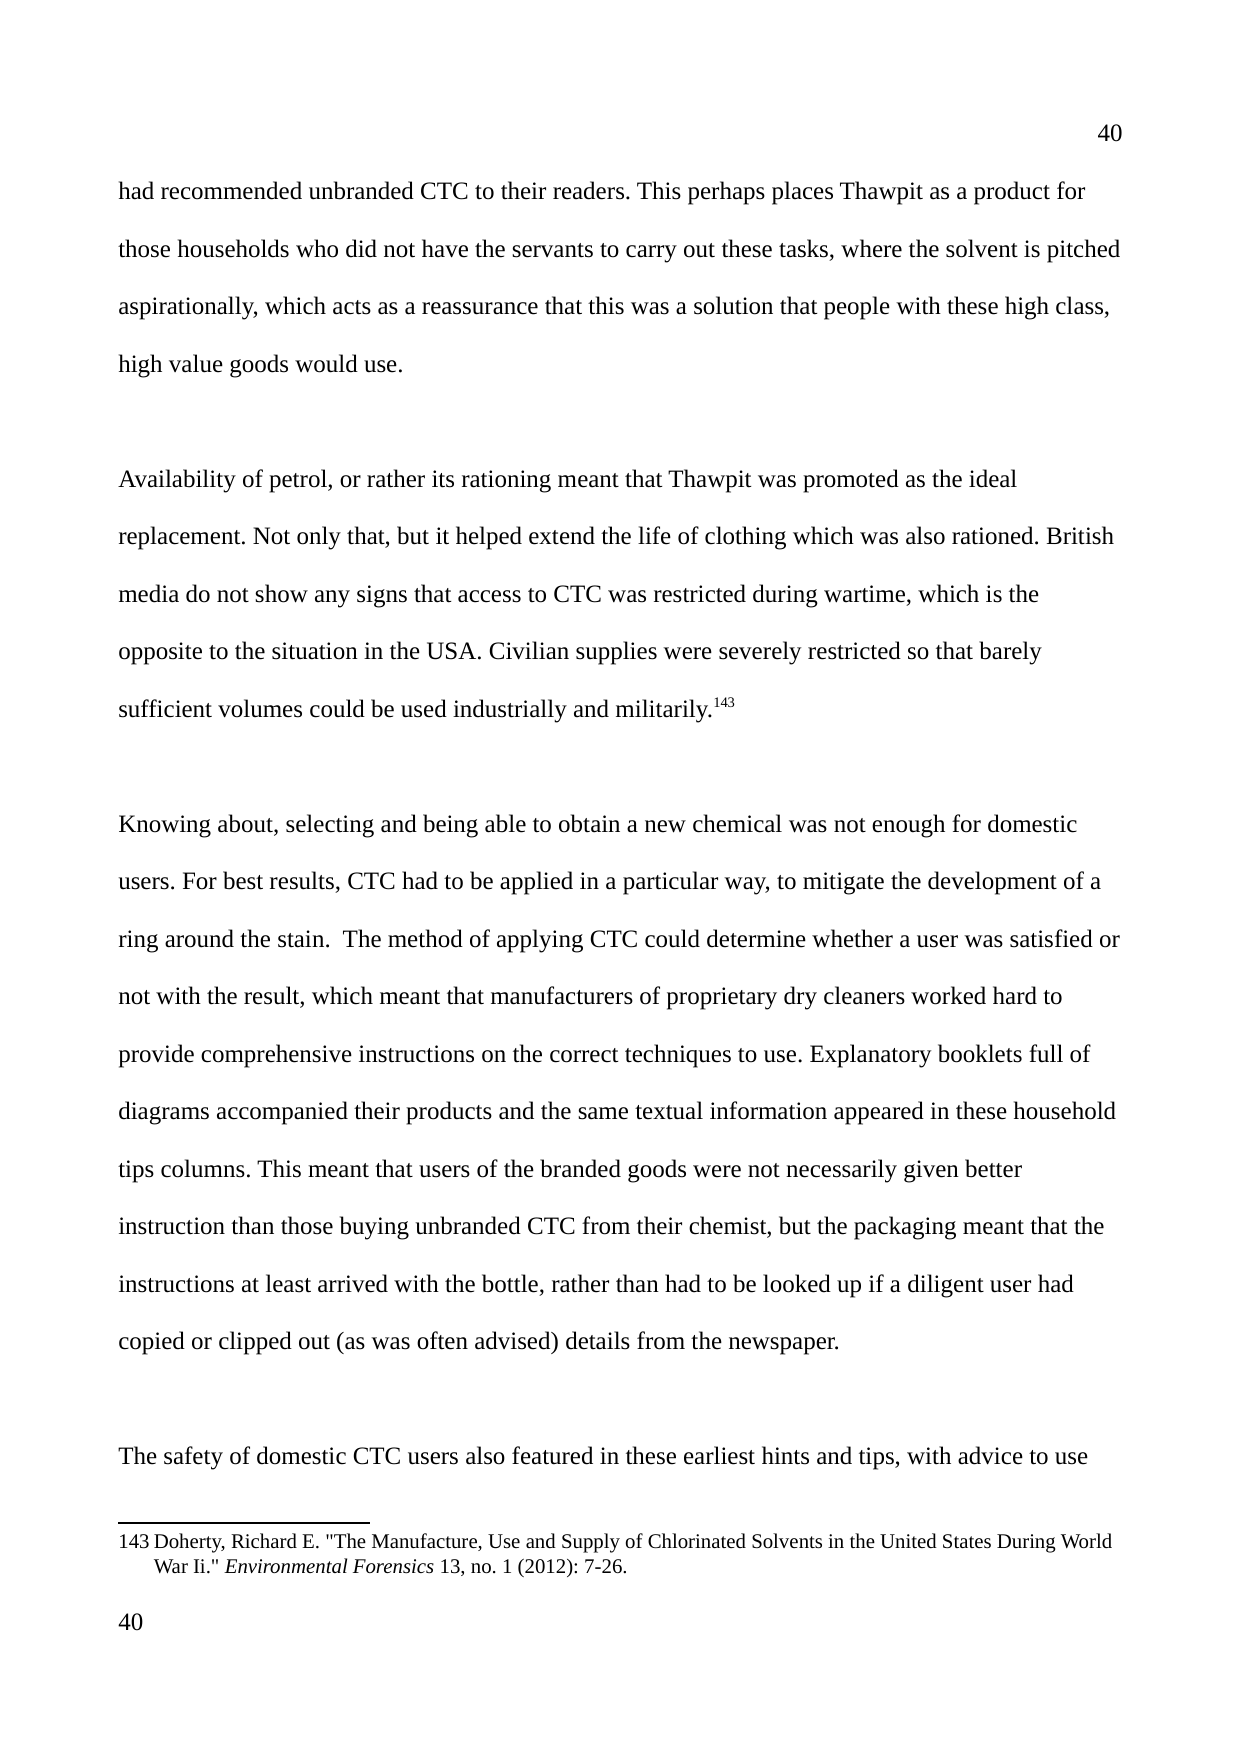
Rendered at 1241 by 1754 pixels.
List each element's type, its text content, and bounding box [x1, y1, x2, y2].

text Doherty, Richard E. "The Manufacture, Use and Supply of Chlorinated Solvents in the United States During World War Ii." Environmental Forensics 13, no. 1 (2012): 7-26. [118, 1529, 1122, 1578]
text The safety of domestic CTC users also featured in these earliest hints and tips, with advice to use [118, 1441, 1122, 1470]
text had recommended unbranded CTC to their readers. This perhaps places Thawpit as a product for those households who did not have the servants to carry out these tasks, where the solvent is pitched aspirationally, which acts as a reassurance that this was a solution that people with these high class, high value goods would use. [118, 176, 1122, 378]
text Knowing about, selecting and being able to obtain a new chemical was not enough for domestic users. For best results, CTC had to be applied in a particular way, to mitigate the development of a ring around the stain. The method of applying CTC could determine whether a user was satisfied or not with the result, which meant that manufacturers of proprietary dry cleaners worked hard to provide comprehensive instructions on the correct techniques to use. Explanatory booklets full of diagrams accompanied their products and the same textual information appeared in these household tips columns. This meant that users of the branded goods were not necessarily given better instruction than those buying unbranded CTC from their chemist, but the packaging meant that the instructions at least arrived with the bottle, rather than had to be looked up if a diligent user had copied or clipped out (as was often advised) details from the newspaper. [118, 809, 1122, 1355]
text Availability of petrol, or rather its rationing meant that Thawpit was promoted as the ideal replacement. Not only that, but it helped extend the life of clothing which was also rationed. British media do not show any signs that access to CTC was restricted during wartime, which is the opposite to the situation in the USA. Civilian supplies were severely restricted so that barely sufficient volumes could be used industrially and militarily. [118, 464, 1122, 723]
